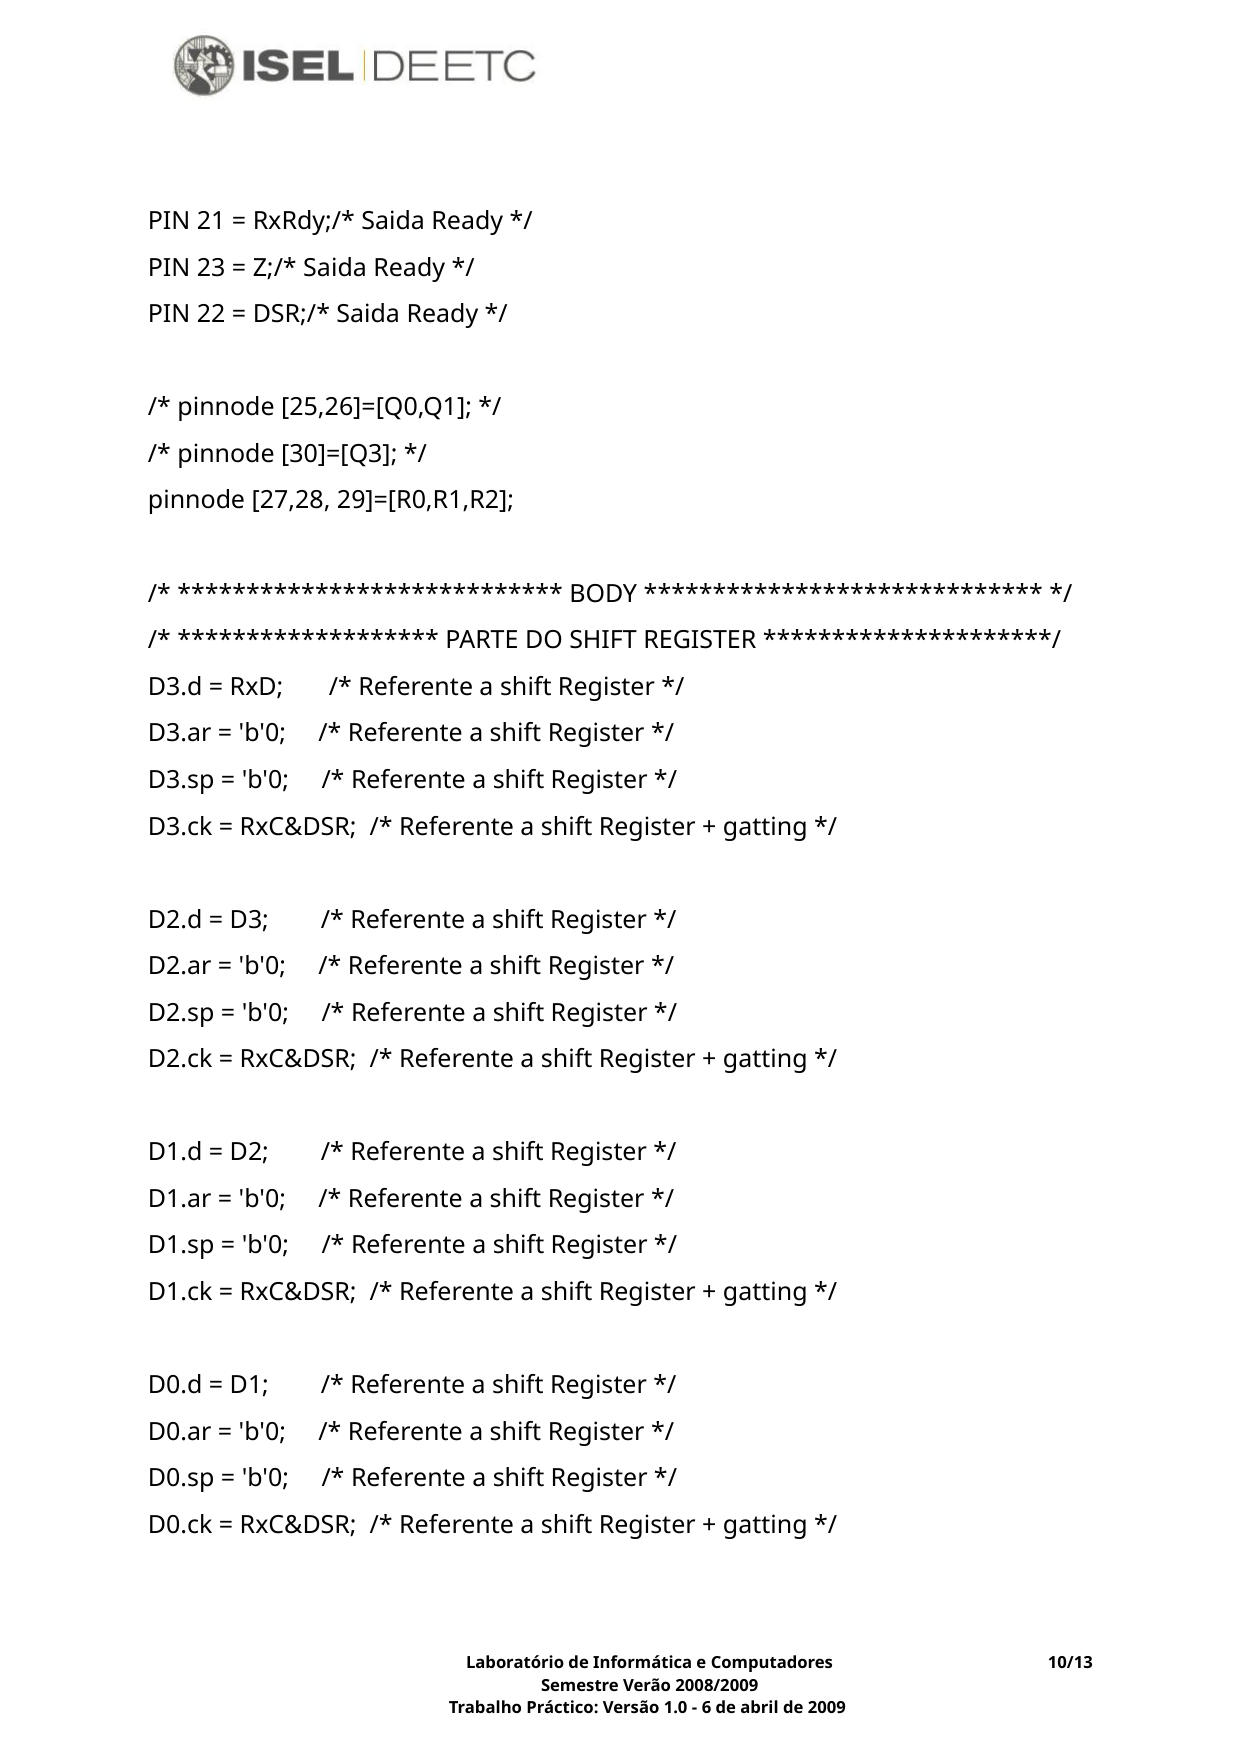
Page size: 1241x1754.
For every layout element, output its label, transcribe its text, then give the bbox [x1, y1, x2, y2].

text D2.sp = 'b'0; /* Referente a shift Register */ [148, 994, 1093, 1028]
text D1.sp = 'b'0; /* Referente a shift Register */ [148, 1227, 1093, 1261]
text /* ******************* PARTE DO SHIFT REGISTER *********************/ [148, 622, 1093, 656]
text D1.ck = RxC&DSR; /* Referente a shift Register + gatting */ [148, 1274, 1093, 1308]
text D0.ck = RxC&DSR; /* Referente a shift Register + gatting */ [148, 1507, 1093, 1541]
picture [164, 20, 566, 121]
text /* pinnode [25,26]=[Q0,Q1]; */ [148, 389, 1093, 423]
text PIN 22 = DSR;/* Saida Ready */ [148, 296, 1093, 330]
text PIN 21 = RxRdy;/* Saida Ready */ [148, 203, 1093, 237]
text D0.ar = 'b'0; /* Referente a shift Register */ [148, 1413, 1093, 1447]
text D3.sp = 'b'0; /* Referente a shift Register */ [148, 762, 1093, 796]
text /* pinnode [30]=[Q3]; */ [148, 436, 1093, 470]
text D2.d = D3; /* Referente a shift Register */ [148, 901, 1093, 935]
text D3.ck = RxC&DSR; /* Referente a shift Register + gatting */ [148, 808, 1093, 842]
text D3.ar = 'b'0; /* Referente a shift Register */ [148, 715, 1093, 749]
text D2.ck = RxC&DSR; /* Referente a shift Register + gatting */ [148, 1041, 1093, 1075]
text D2.ar = 'b'0; /* Referente a shift Register */ [148, 948, 1093, 982]
text D0.sp = 'b'0; /* Referente a shift Register */ [148, 1460, 1093, 1494]
text D0.d = D1; /* Referente a shift Register */ [148, 1367, 1093, 1401]
text D1.d = D2; /* Referente a shift Register */ [148, 1134, 1093, 1168]
text D3.d = RxD; /* Referente a shift Register */ [148, 668, 1093, 702]
text PIN 23 = Z;/* Saida Ready */ [148, 249, 1093, 283]
text /* **************************** BODY ***************************** */ [148, 575, 1093, 609]
text D1.ar = 'b'0; /* Referente a shift Register */ [148, 1181, 1093, 1215]
text pinnode [27,28, 29]=[R0,R1,R2]; [148, 482, 1093, 516]
